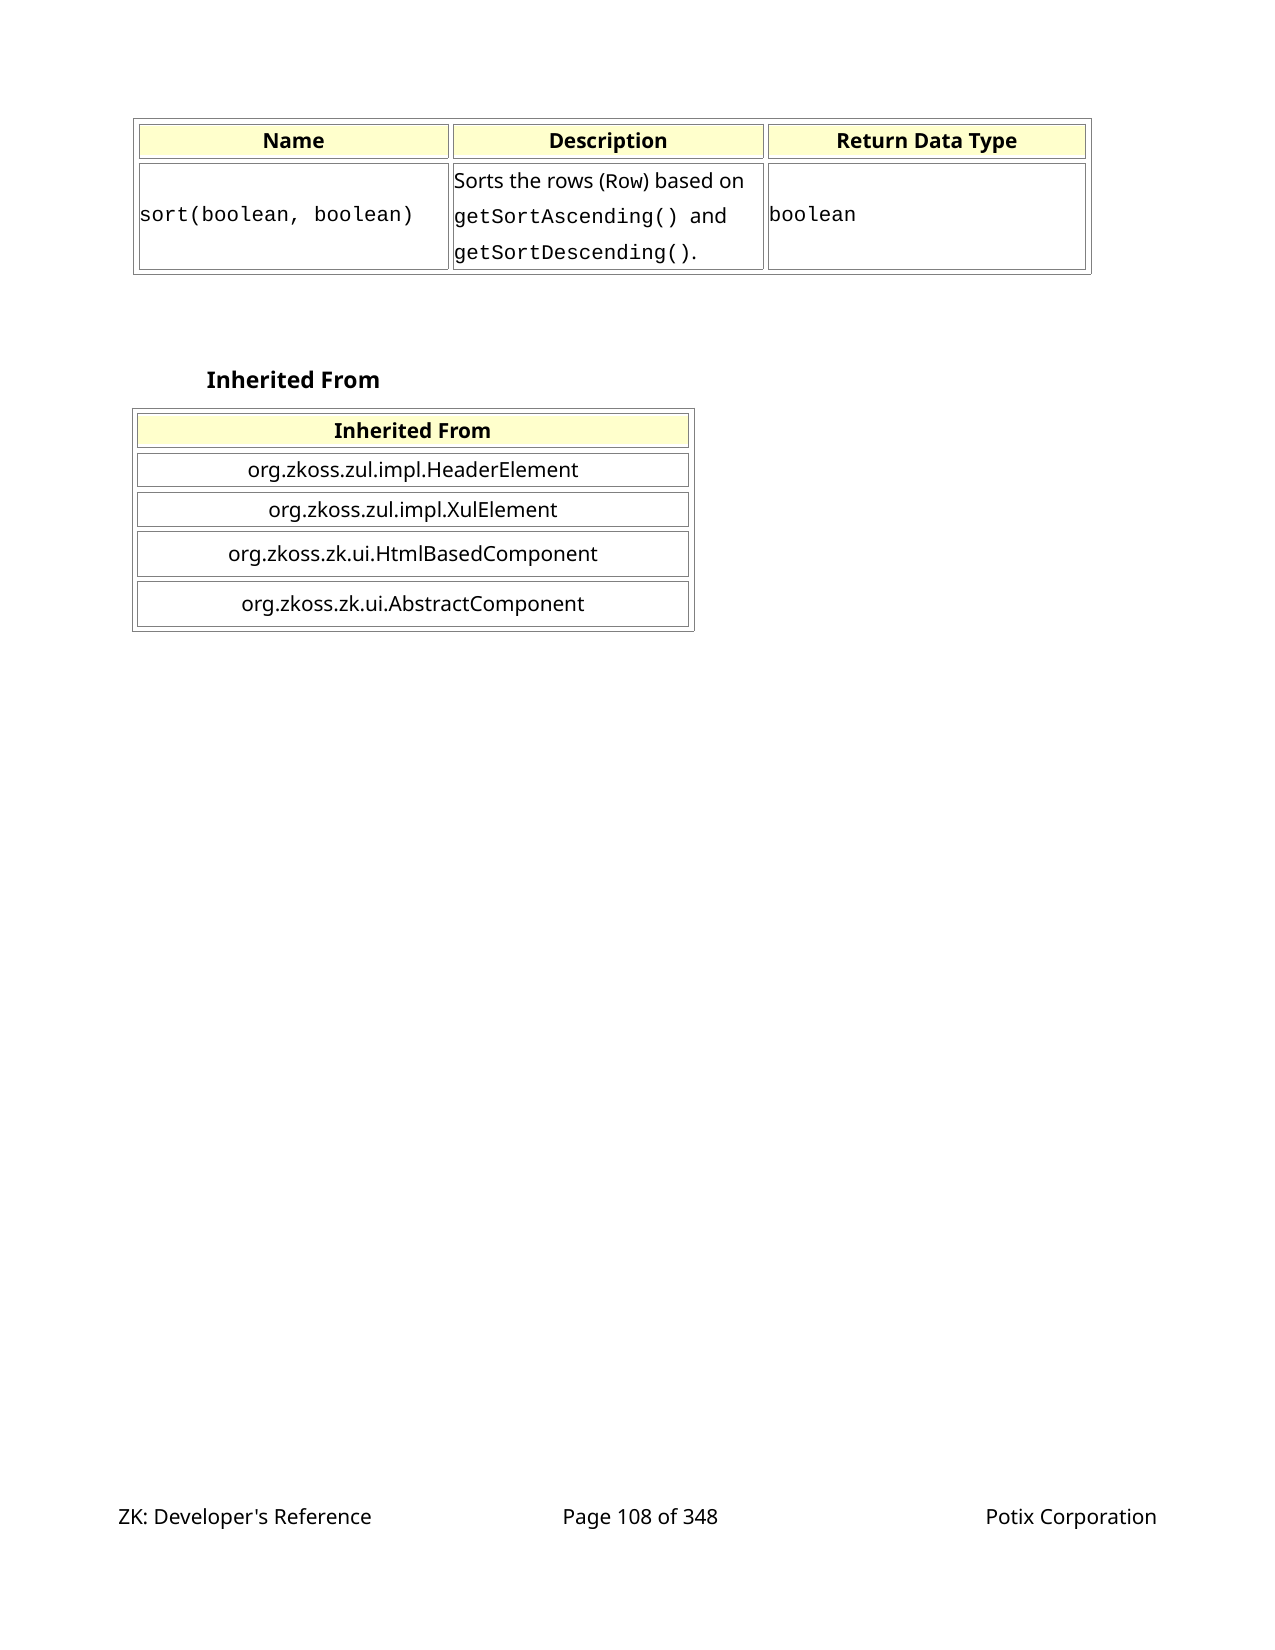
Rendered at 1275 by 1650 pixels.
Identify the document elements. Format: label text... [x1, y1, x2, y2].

table_cell sort(boolean, boolean) [136, 158, 451, 268]
table_cell org.zkoss.zk.ui.HtmlBasedComponent [134, 526, 691, 576]
table_header Inherited From [134, 409, 691, 447]
table_cell org.zkoss.zul.impl.XulElement [134, 486, 691, 526]
table_header Description [451, 119, 766, 158]
table_header Name [136, 119, 451, 158]
table_header Return Data Type [766, 119, 1088, 158]
table_cell org.zkoss.zul.impl.HeaderElement [134, 447, 691, 486]
table_cell boolean [766, 158, 1088, 268]
subtitle Inherited From [207, 364, 1157, 395]
table_cell Sorts the rows (Row) based on getSortAscending() and getSortDescending(). [451, 158, 766, 268]
table_cell org.zkoss.zk.ui.AbstractComponent [134, 576, 691, 626]
